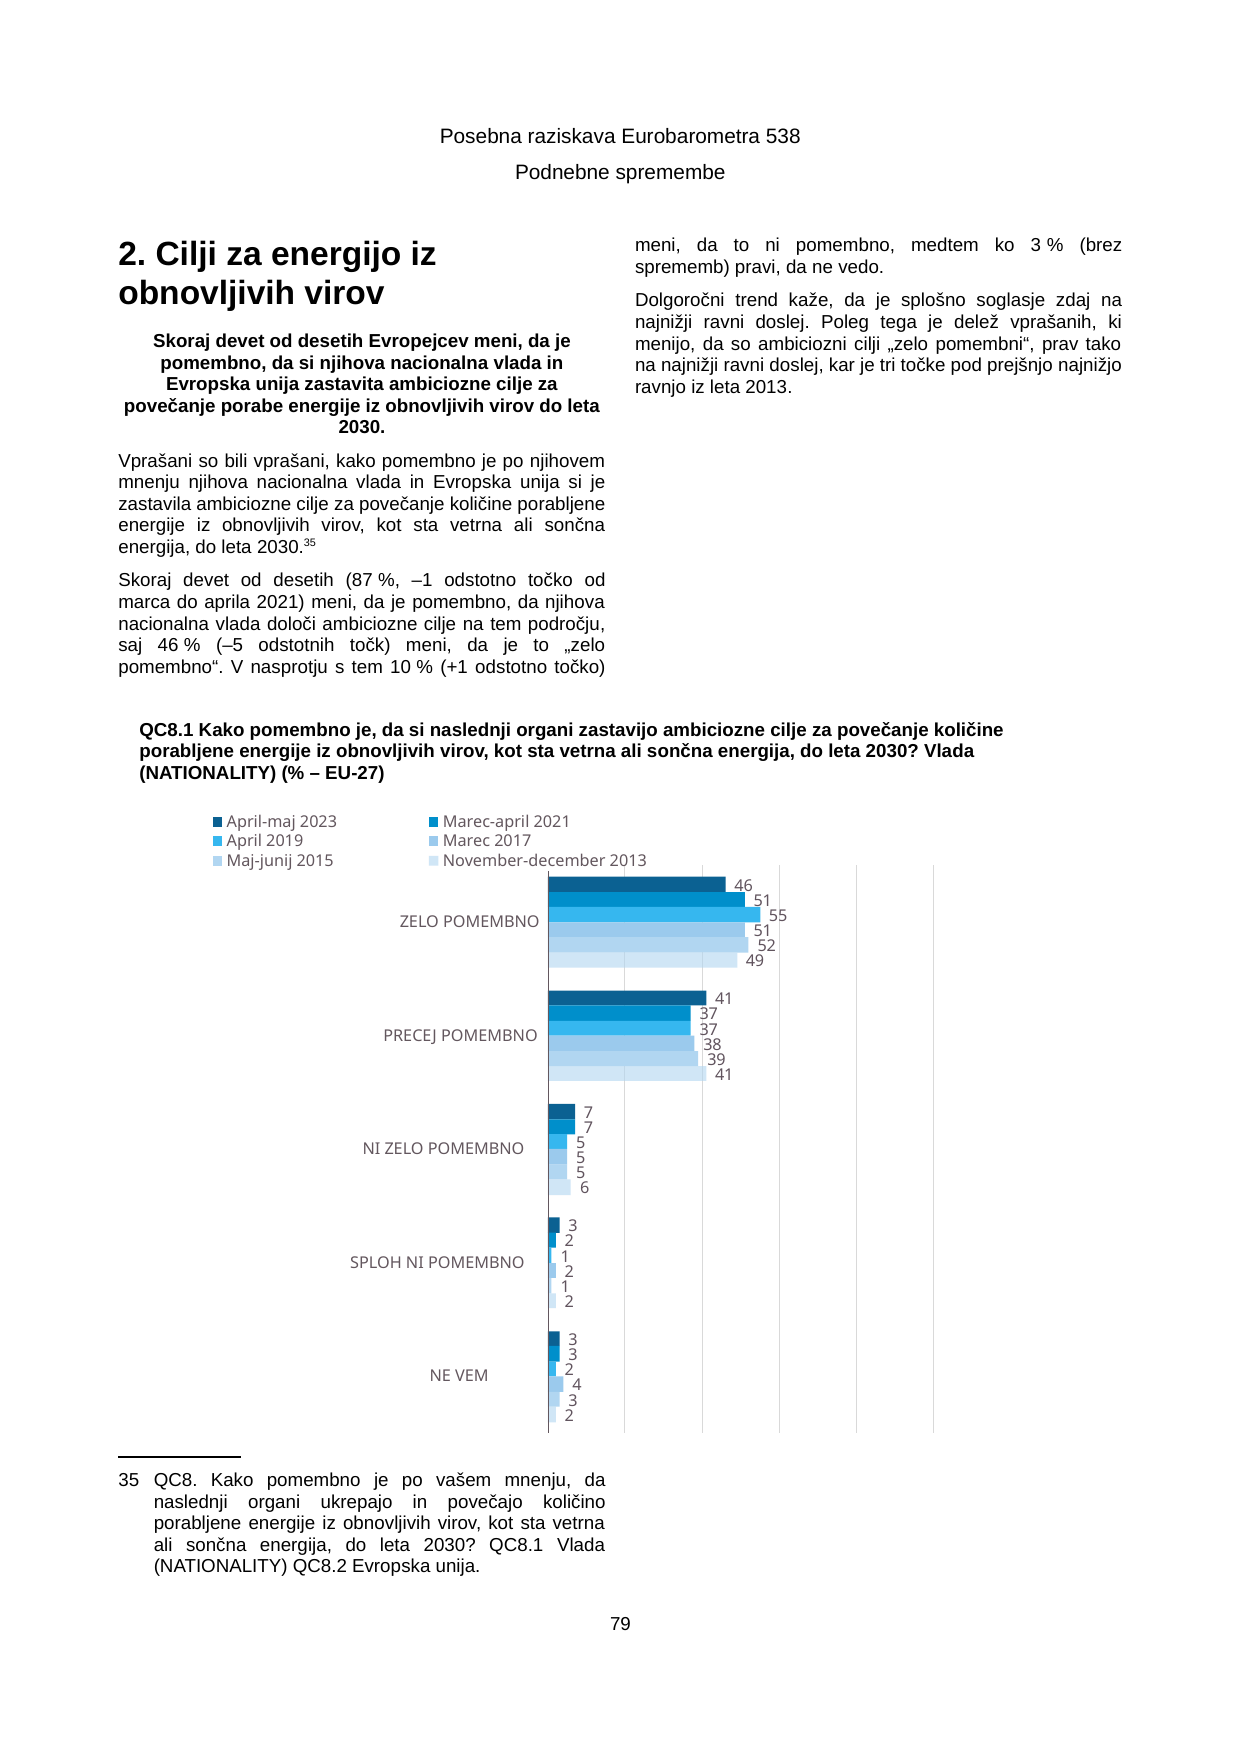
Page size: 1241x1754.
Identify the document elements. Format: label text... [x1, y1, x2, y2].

text Vprašani so bili vprašani, kako pomembno je po njihovem mnenju njihova nacionalna vlada in Evropska unija si je zastavila ambiciozne cilje za povečanje količine porabljene energije iz obnovljivih virov, kot sta vetrna ali sončna energija, do leta 2030. [118, 449, 605, 557]
text Dolgoročni trend kaže, da je splošno soglasje zdaj na najnižji ravni doslej. Poleg tega je delež vprašanih, ki menijo, da so ambiciozni cilji „zelo pomembni“, prav tako na najnižji ravni doslej, kar je tri točke pod prejšnjo najnižjo ravnjo iz leta 2013. [635, 289, 1122, 397]
text QC8. Kako pomembno je po vašem mnenju, da naslednji organi ukrepajo in povečajo količino porabljene energije iz obnovljivih virov, kot sta vetrna ali sončna energija, do leta 2030? QC8.1 Vlada (NATIONALITY) QC8.2 Evropska unija. [118, 1469, 605, 1577]
text Skoraj devet od desetih Evropejcev meni, da je pomembno, da si njihova nacionalna vlada in Evropska unija zastavita ambiciozne cilje za povečanje porabe energije iz obnovljivih virov do leta 2030. [118, 330, 605, 438]
text meni, da to ni pomembno, medtem ko 3 % (brez sprememb) pravi, da ne vedo. [635, 234, 1122, 277]
text Skoraj devet od desetih (87 %, –1 odstotno točko od marca do aprila 2021) meni, da je pomembno, da njihova nacionalna vlada določi ambiciozne cilje na tem področju, saj 46 % (–5 odstotnih točk) meni, da je to „zelo pomembno“. V nasprotju s tem 10 % (+1 odstotno točko) [118, 569, 605, 677]
subtitle 2. Cilji za energijo iz obnovljivih virov [118, 234, 605, 311]
